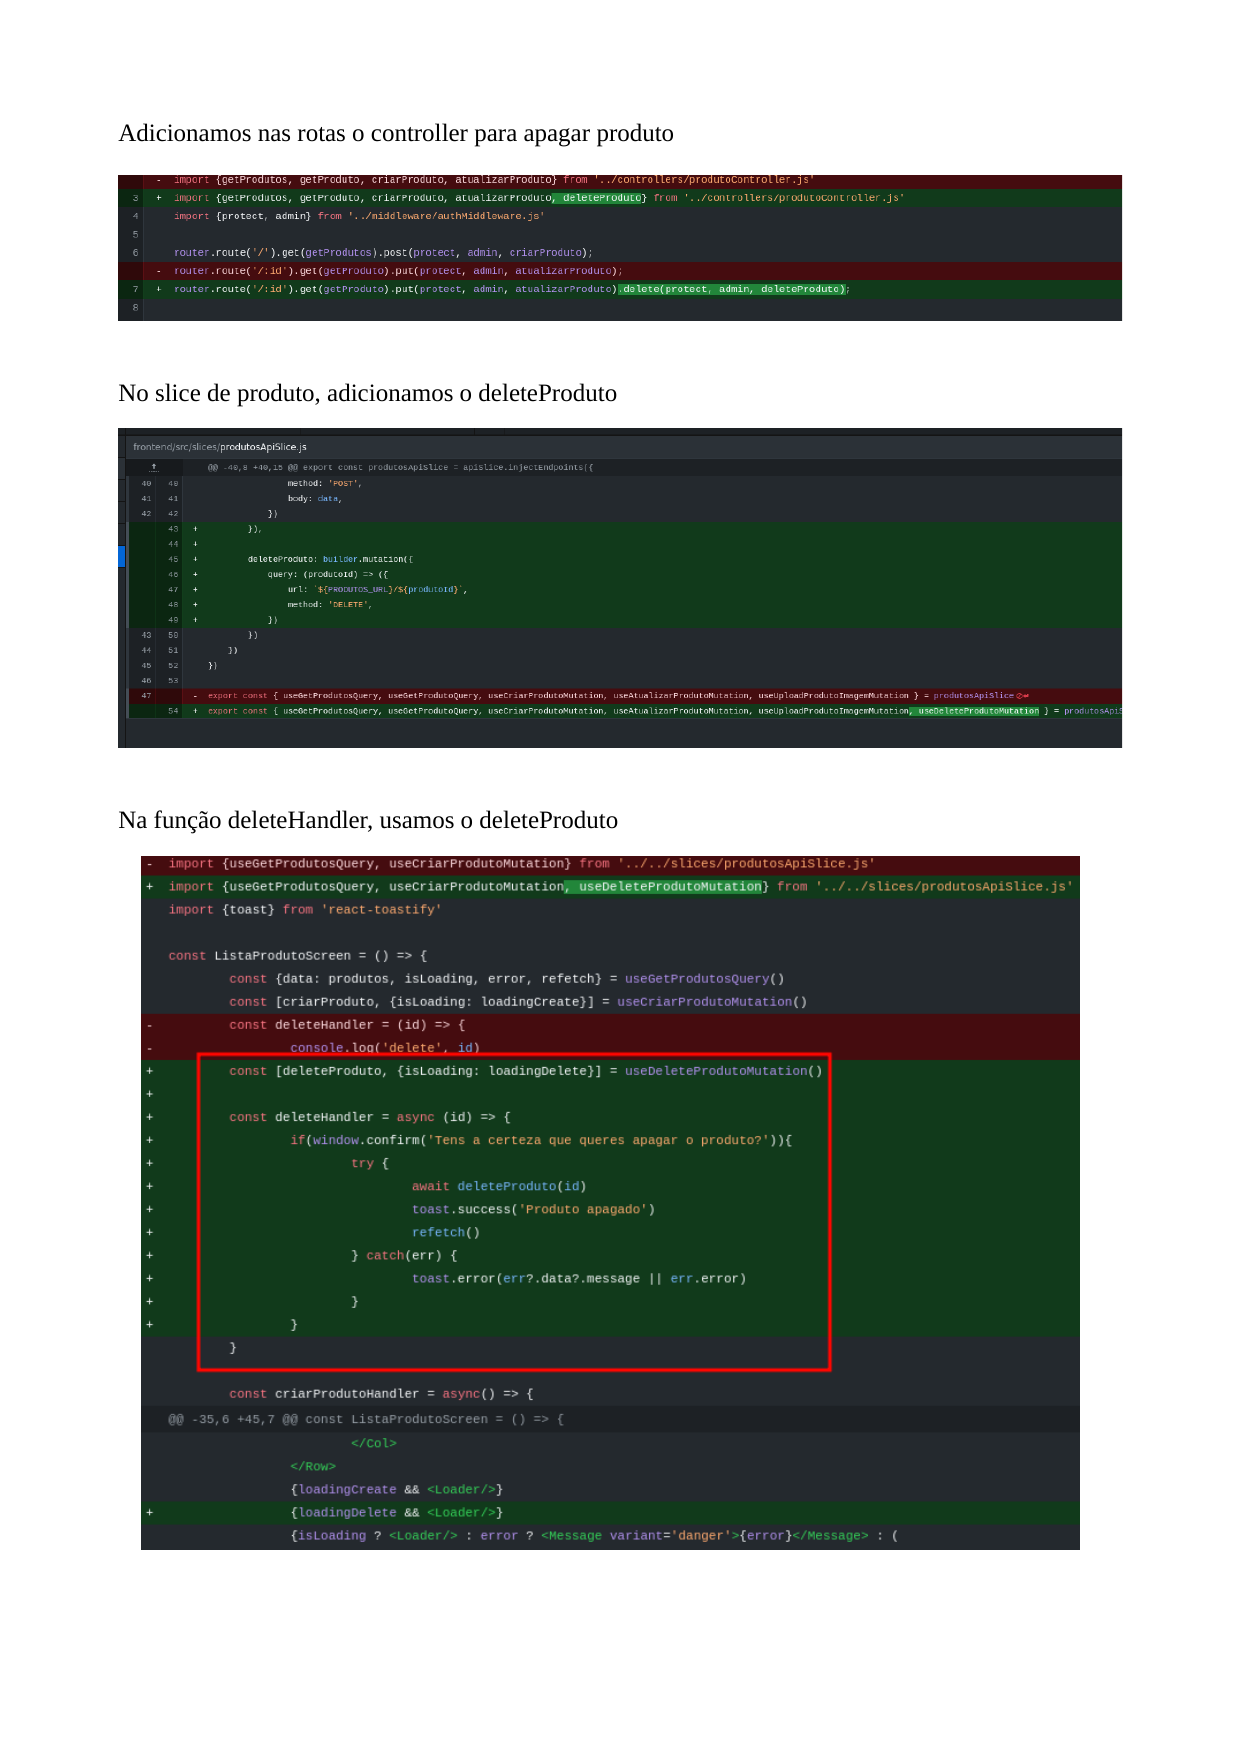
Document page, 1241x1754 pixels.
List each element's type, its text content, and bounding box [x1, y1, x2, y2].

picture [141, 856, 1080, 1550]
text Adicionamos nas rotas o controller para apagar produto [118, 118, 1122, 147]
text No slice de produto, adicionamos o deleteProduto [118, 378, 1122, 407]
picture [118, 428, 1123, 748]
text Na função deleteHandler, usamos o deleteProduto [118, 805, 1122, 834]
picture [118, 175, 1123, 321]
